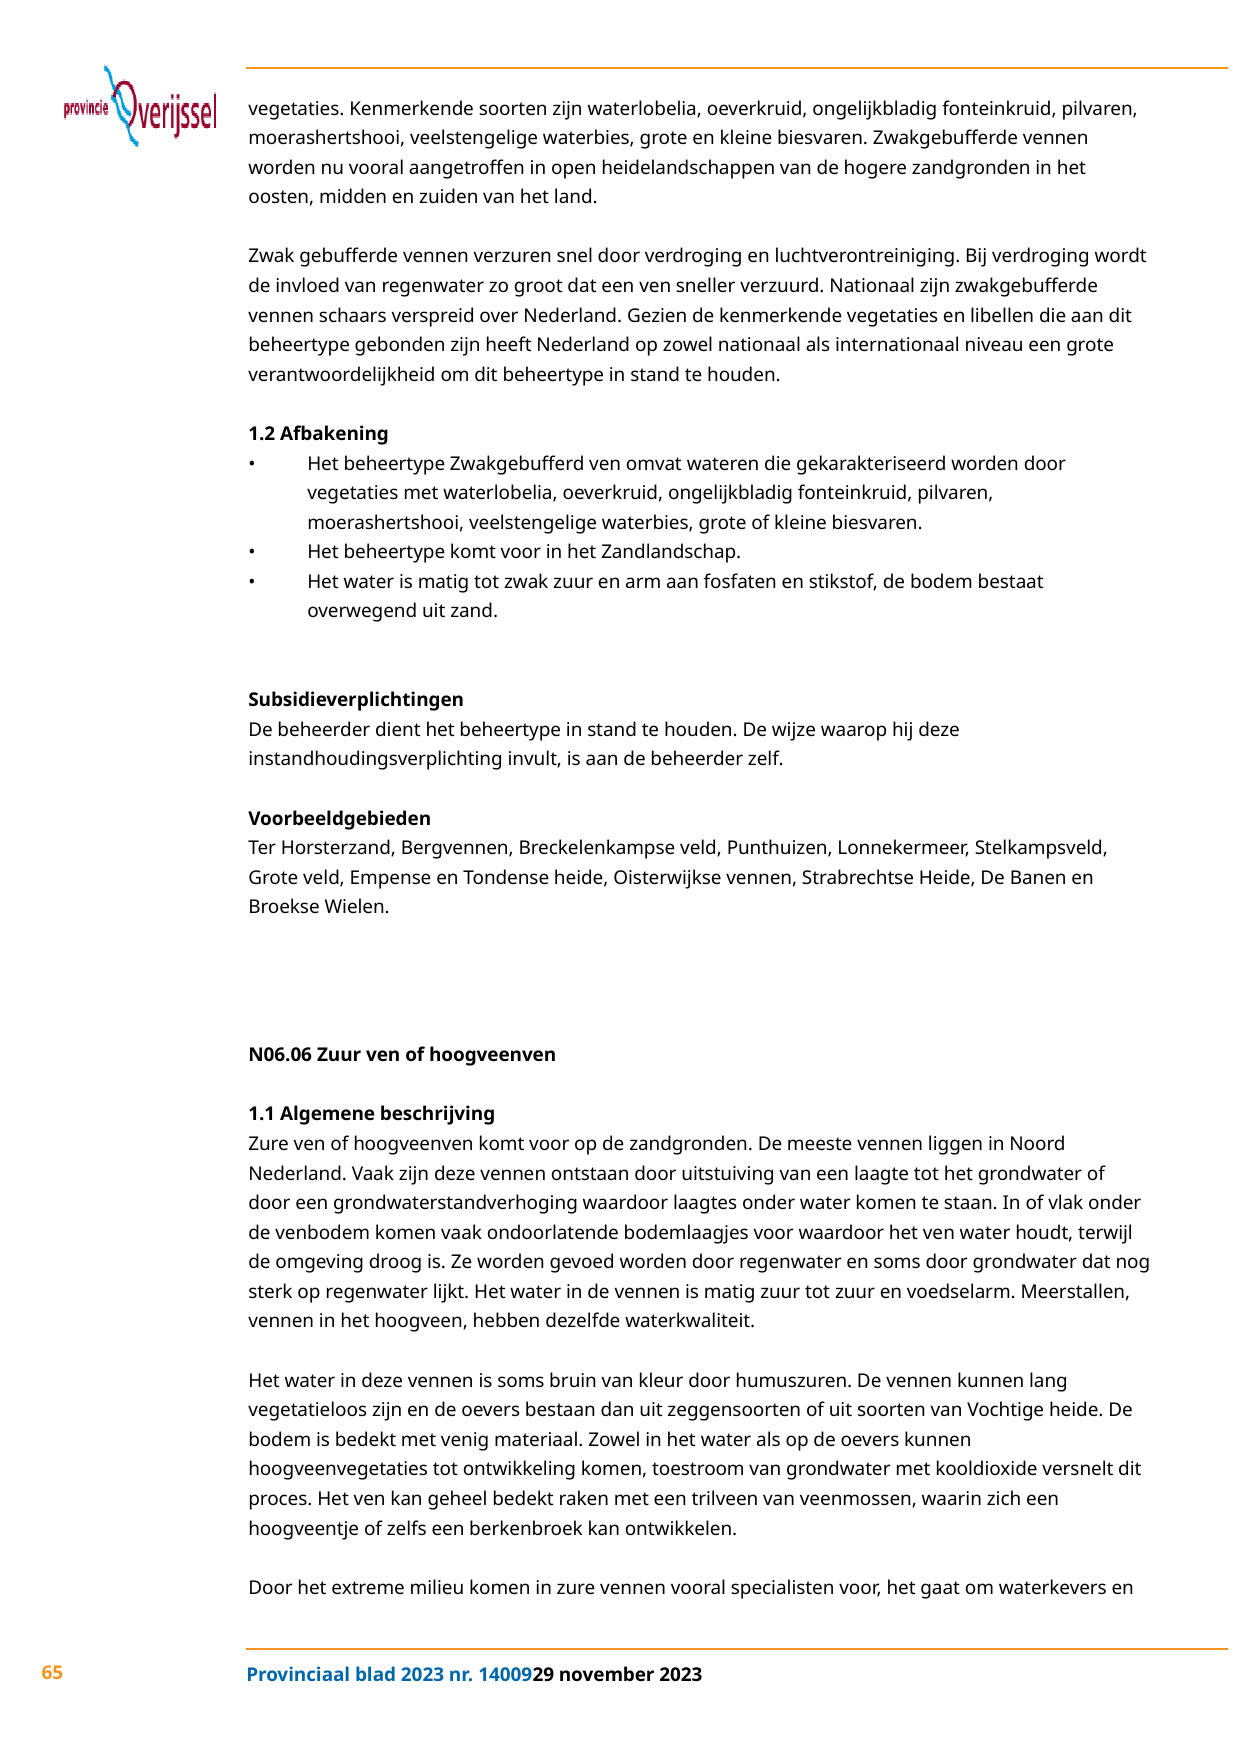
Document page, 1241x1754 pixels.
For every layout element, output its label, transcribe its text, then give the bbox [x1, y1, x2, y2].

text 1.1 Algemene beschrijving [248, 1101, 1152, 1126]
text Subsidieverplichtingen [248, 686, 1152, 712]
text N06.06 Zuur ven of hoogveenven [248, 1041, 1152, 1067]
picture [41, 47, 231, 172]
list Het beheertype komt voor in het Zandlandschap. [248, 538, 1152, 564]
list Het beheertype Zwakgebufferd ven omvat wateren die gekarakteriseerd worden door vegetaties met waterlobelia, oeverkruid, ongelijkbladig fonteinkruid, pilvaren, moerashertshooi, veelstengelige waterbies, grote of kleine biesvaren. [248, 450, 1152, 535]
list Het water is matig tot zwak zuur en arm aan fosfaten en stikstof, de bodem bestaat overwegend uit zand. [248, 568, 1152, 623]
text Zwak gebufferde vennen verzuren snel door verdroging en luchtverontreiniging. Bij verdroging wordt de invloed van regenwater zo groot dat een ven sneller verzuurd. Nationaal zijn zwakgebufferde vennen schaars verspreid over Nederland. Gezien de kenmerkende vegetaties en libellen die aan dit beheertype gebonden zijn heeft Nederland op zowel nationaal als internationaal niveau een grote verantwoordelijkheid om dit beheertype in stand te houden. [248, 243, 1152, 387]
text Zure ven of hoogveenven komt voor op de zandgronden. De meeste vennen liggen in Noord Nederland. Vaak zijn deze vennen ontstaan door uitstuiving van een laagte tot het grondwater of door een grondwaterstandverhoging waardoor laagtes onder water komen te staan. In of vlak onder de venbodem komen vaak ondoorlatende bodemlaagjes voor waardoor het ven water houdt, terwijl de omgeving droog is. Ze worden gevoed worden door regenwater en soms door grondwater dat nog sterk op regenwater lijkt. Het water in de vennen is matig zuur tot zuur en voedselarm. Meerstallen, vennen in het hoogveen, hebben dezelfde waterkwaliteit. [248, 1130, 1152, 1333]
text vegetaties. Kenmerkende soorten zijn waterlobelia, oeverkruid, ongelijkbladig fonteinkruid, pilvaren, moerashertshooi, veelstengelige waterbies, grote en kleine biesvaren. Zwakgebufferde vennen worden nu vooral aangetroffen in open heidelandschappen van de hogere zandgronden in het oosten, midden en zuiden van het land. [248, 95, 1152, 209]
text Het water in deze vennen is soms bruin van kleur door humuszuren. De vennen kunnen lang vegetatieloos zijn en de oevers bestaan dan uit zeggensoorten of uit soorten van Vochtige heide. De bodem is bedekt met venig materiaal. Zowel in het water als op de oevers kunnen hoogveenvegetaties tot ontwikkeling komen, toestroom van grondwater met kooldioxide versnelt dit proces. Het ven kan geheel bedekt raken met een trilveen van veenmossen, waarin zich een hoogveentje of zelfs een berkenbroek kan ontwikkelen. [248, 1367, 1152, 1541]
text Ter Horsterzand, Bergvennen, Breckelenkampse veld, Punthuizen, Lonnekermeer, Stelkampsveld, Grote veld, Empense en Tondense heide, Oisterwijkse vennen, Strabrechtse Heide, De Banen en Broekse Wielen. [248, 834, 1152, 919]
text Door het extreme milieu komen in zure vennen vooral specialisten voor, het gaat om waterkevers en [248, 1574, 1152, 1600]
text Voorbeeldgebieden [248, 805, 1152, 831]
text De beheerder dient het beheertype in stand te houden. De wijze waarop hij deze instandhoudingsverplichting invult, is aan de beheerder zelf. [248, 716, 1152, 771]
text 1.2 Afbakening [248, 420, 1152, 446]
